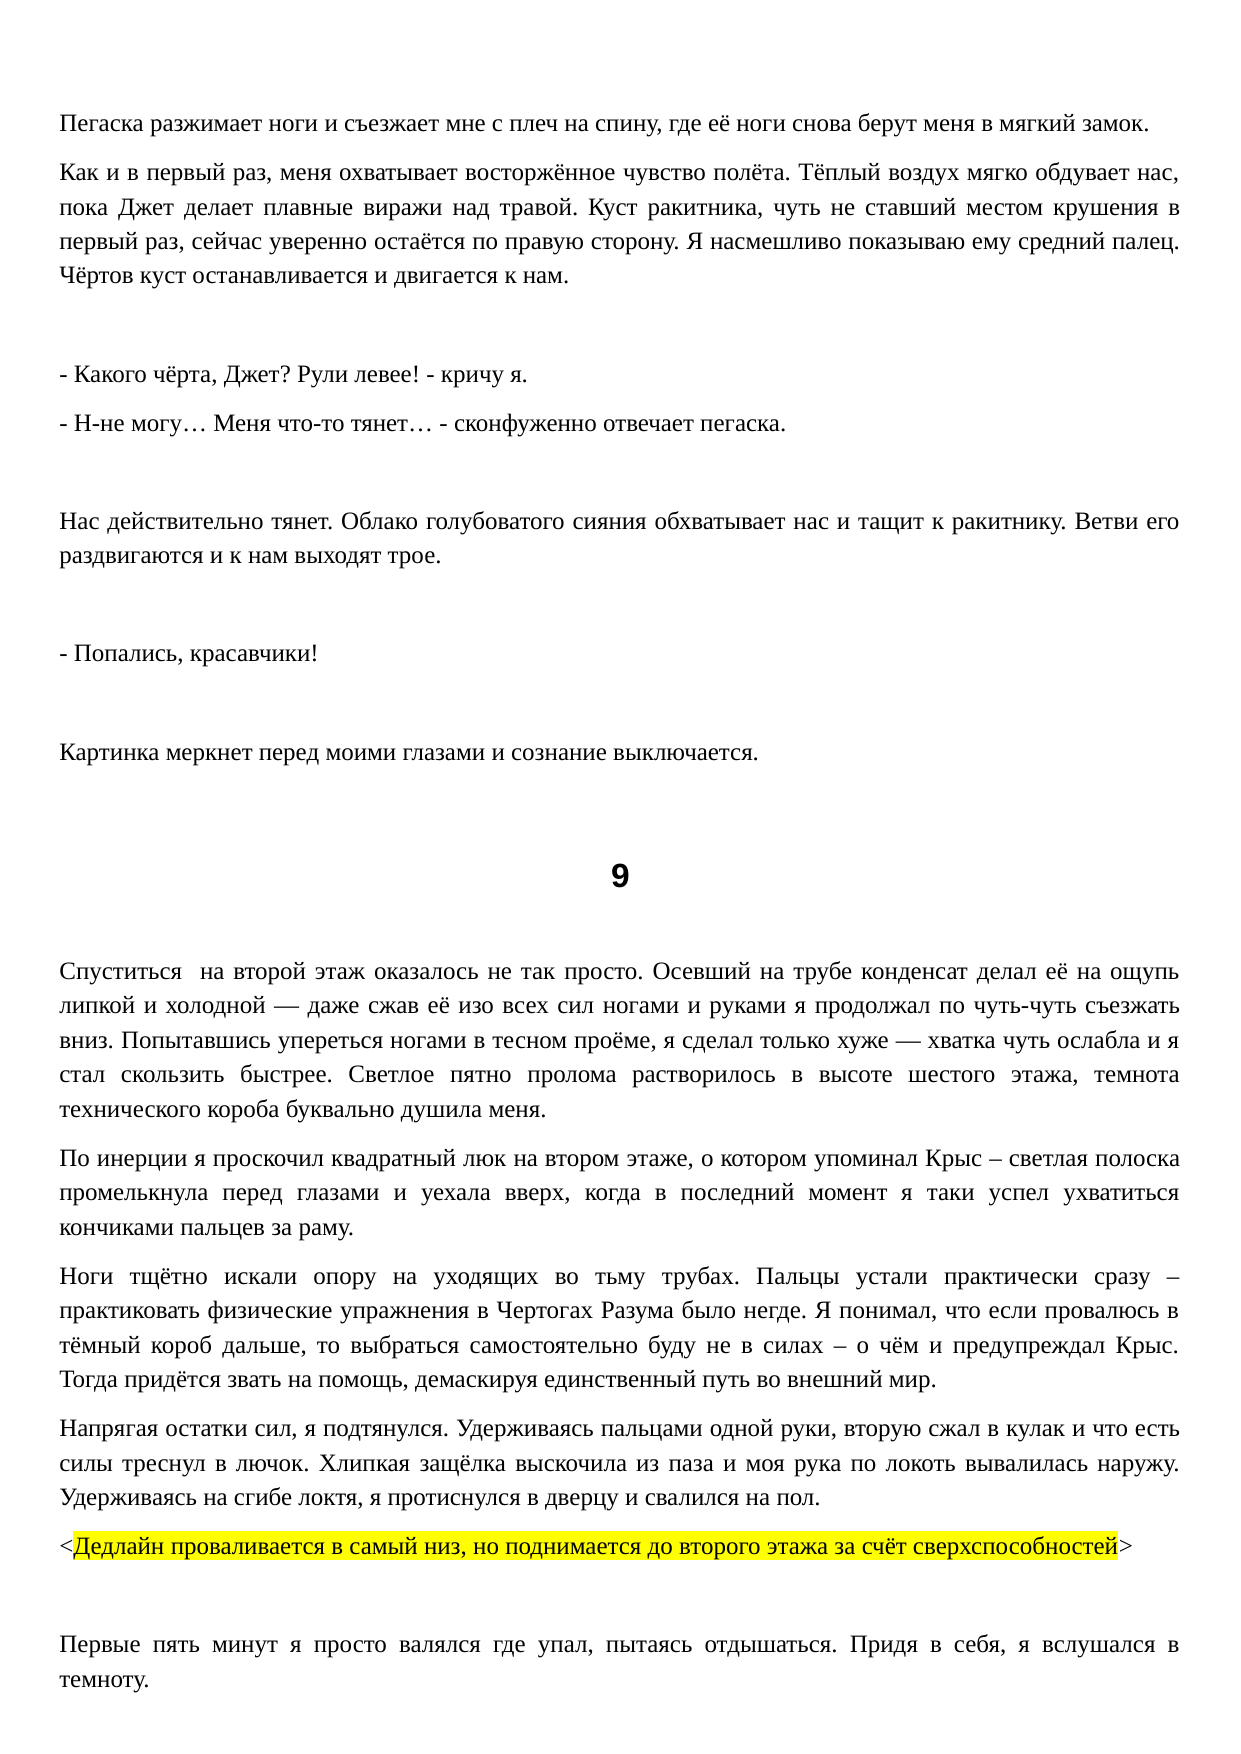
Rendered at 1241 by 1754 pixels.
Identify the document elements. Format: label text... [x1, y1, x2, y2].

text Спуститься на второй этаж оказалось не так просто. Осевший на трубе конденсат делал её на ощупь липкой и холодной — даже сжав её изо всех сил ногами и руками я продолжал по чуть-чуть съезжать вниз. Попытавшись упереться ногами в тесном проёме, я сделал только хуже — хватка чуть ослабла и я стал скользить быстрее. Светлое пятно пролома растворилось в высоте шестого этажа, темнота технического короба буквально душила меня. [59, 956, 1181, 1122]
text Как и в первый раз, меня охватывает восторжённое чувство полёта. Тёплый воздух мягко обдувает нас, пока Джет делает плавные виражи над травой. Куст ракитника, чуть не ставший местом крушения в первый раз, сейчас уверенно остаётся по правую сторону. Я насмешливо показываю ему средний палец. Чёртов куст останавливается и двигается к нам. [59, 157, 1181, 289]
subtitle 9 [59, 856, 1181, 894]
text - Н-не могу… Меня что-то тянет… - сконфуженно отвечает пегаска. [59, 408, 1181, 437]
text По инерции я проскочил квадратный люк на втором этаже, о котором упоминал Крыс – светлая полоска промелькнула перед глазами и уехала вверх, когда в последний момент я таки успел ухватиться кончиками пальцев за раму. [59, 1143, 1181, 1241]
text - Попались, красавчики! [59, 638, 1181, 667]
text - Какого чёрта, Джет? Рули левее! - кричу я. [59, 359, 1181, 387]
text Картинка меркнет перед моими глазами и сознание выключается. [59, 737, 1181, 765]
text Нас действительно тянет. Облако голубоватого сияния обхватывает нас и тащит к ракитнику. Ветви его раздвигаются и к нам выходят трое. [59, 506, 1181, 569]
text Пегаска разжимает ноги и съезжает мне с плеч на спину, где её ноги снова берут меня в мягкий замок. [59, 108, 1181, 137]
text Первые пять минут я просто валялся где упал, пытаясь отдышаться. Придя в себя, я вслушался в темноту. [59, 1629, 1181, 1693]
text Напрягая остатки сил, я подтянулся. Удерживаясь пальцами одной руки, вторую сжал в кулак и что есть силы треснул в лючок. Хлипкая защёлка выскочила из паза и моя рука по локоть вывалилась наружу. Удерживаясь на сгибе локтя, я протиснулся в дверцу и свалился на пол. [59, 1413, 1181, 1511]
text <Дедлайн проваливается в самый низ, но поднимается до второго этажа за счёт сверхспособностей> [59, 1531, 1181, 1560]
text Ноги тщётно искали опору на уходящих во тьму трубах. Пальцы устали практически сразу – практиковать физические упражнения в Чертогах Разума было негде. Я понимал, что если провалюсь в тёмный короб дальше, то выбраться самостоятельно буду не в силах – о чём и предупреждал Крыс. Тогда придётся звать на помощь, демаскируя единственный путь во внешний мир. [59, 1261, 1181, 1393]
